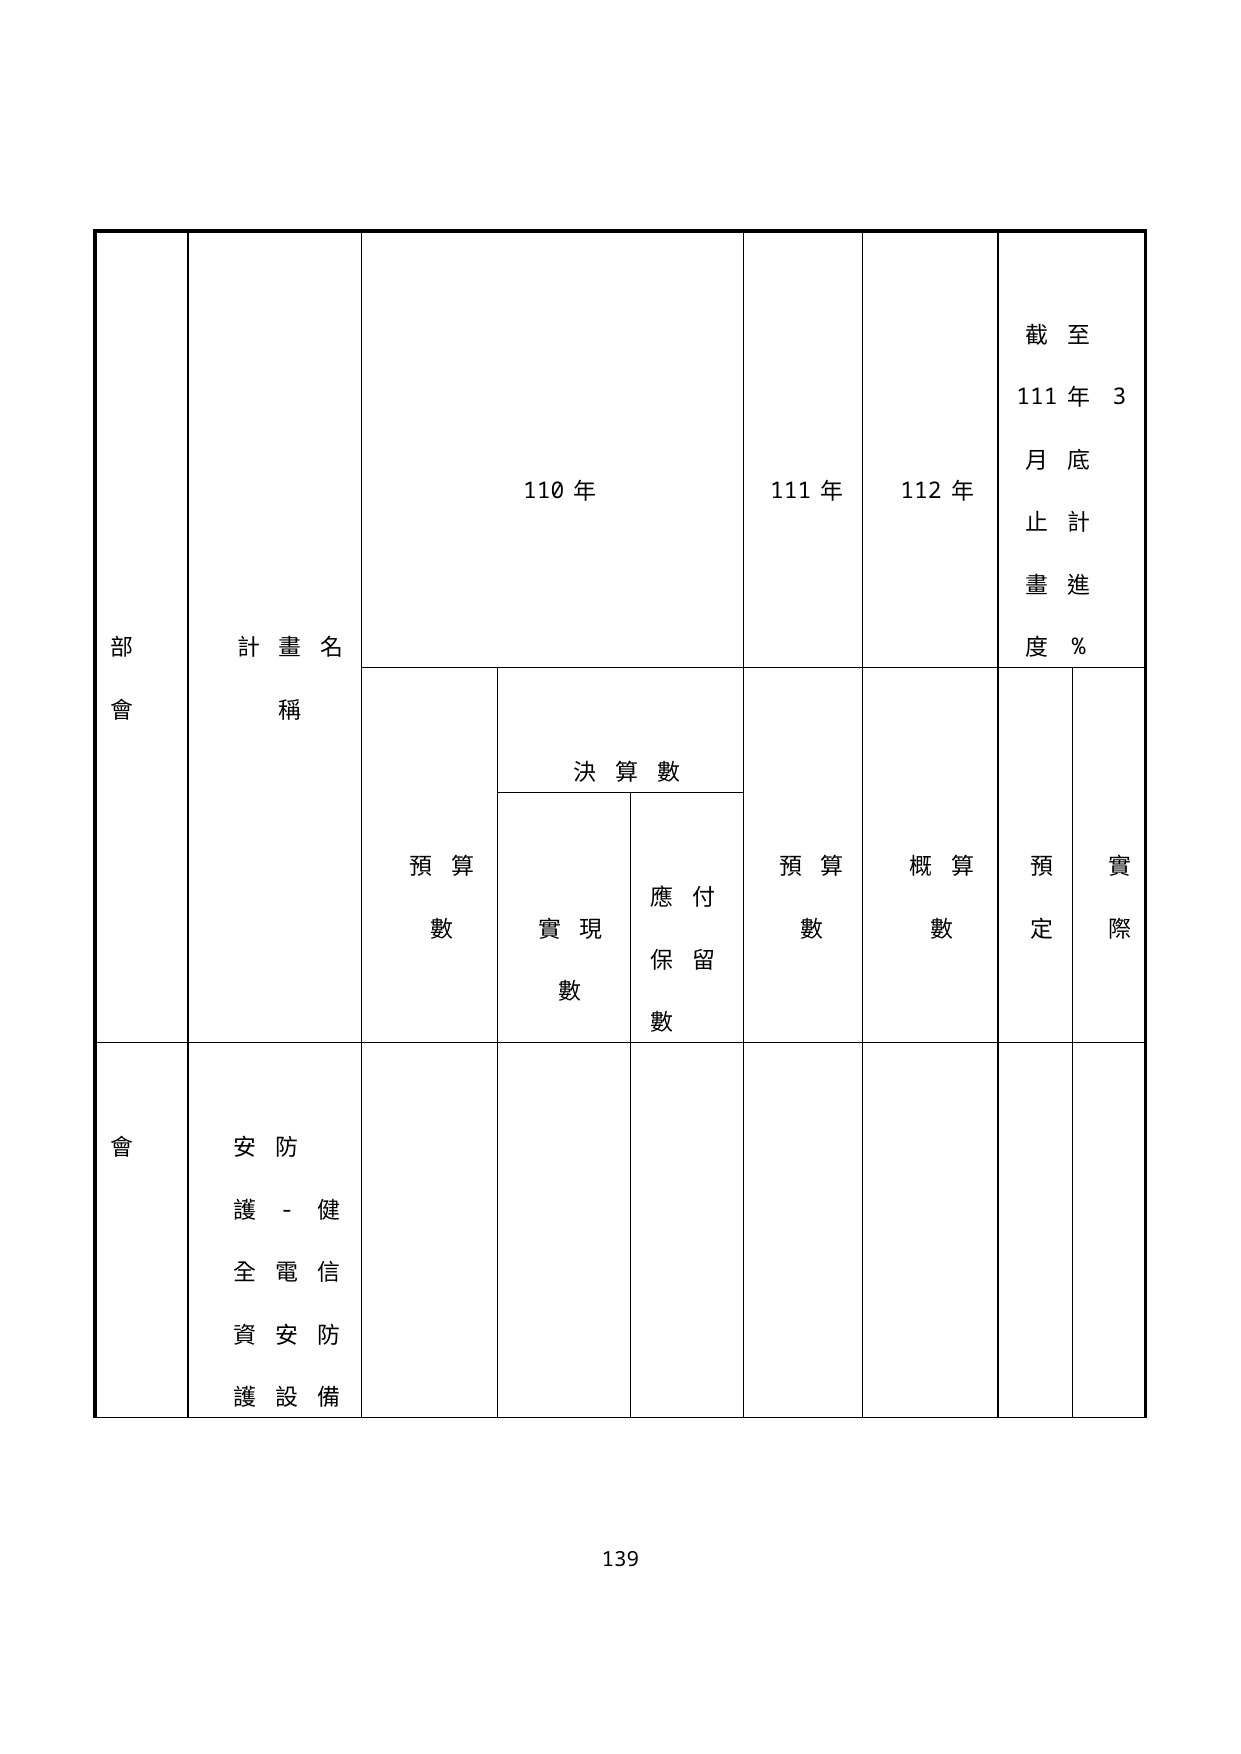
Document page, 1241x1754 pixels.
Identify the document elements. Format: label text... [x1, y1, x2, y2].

table_cell 應付保留數 [631, 793, 743, 1042]
table_cell [1073, 1043, 1144, 1417]
table_header 111年 [744, 233, 862, 667]
table_header 112年 [863, 233, 997, 667]
table_cell [744, 1043, 862, 1417]
table_header 截至111年3月底止計畫進度% [999, 233, 1144, 667]
table_cell [999, 1043, 1072, 1417]
table_cell 概算數 [863, 668, 997, 1042]
table_cell 實際 [1073, 668, 1144, 1042]
table_cell 安防護-健全電信資安防護設備 [189, 1043, 361, 1417]
table_cell 預定 [999, 668, 1072, 1042]
table_cell 會 [97, 1043, 187, 1417]
table_cell [863, 1043, 997, 1417]
table_cell [362, 1043, 497, 1417]
table_cell [498, 1043, 630, 1417]
table_cell - [631, 1043, 743, 1417]
table_header 部會 [97, 233, 187, 1042]
table_cell 預算數 [362, 668, 497, 1042]
table_cell 實現數 [498, 793, 630, 1042]
table_header 計畫名稱 [189, 233, 361, 1042]
table_cell 決算數 [498, 668, 743, 792]
table_header 110年 [362, 233, 743, 667]
table_cell 預算數 [744, 668, 862, 1042]
